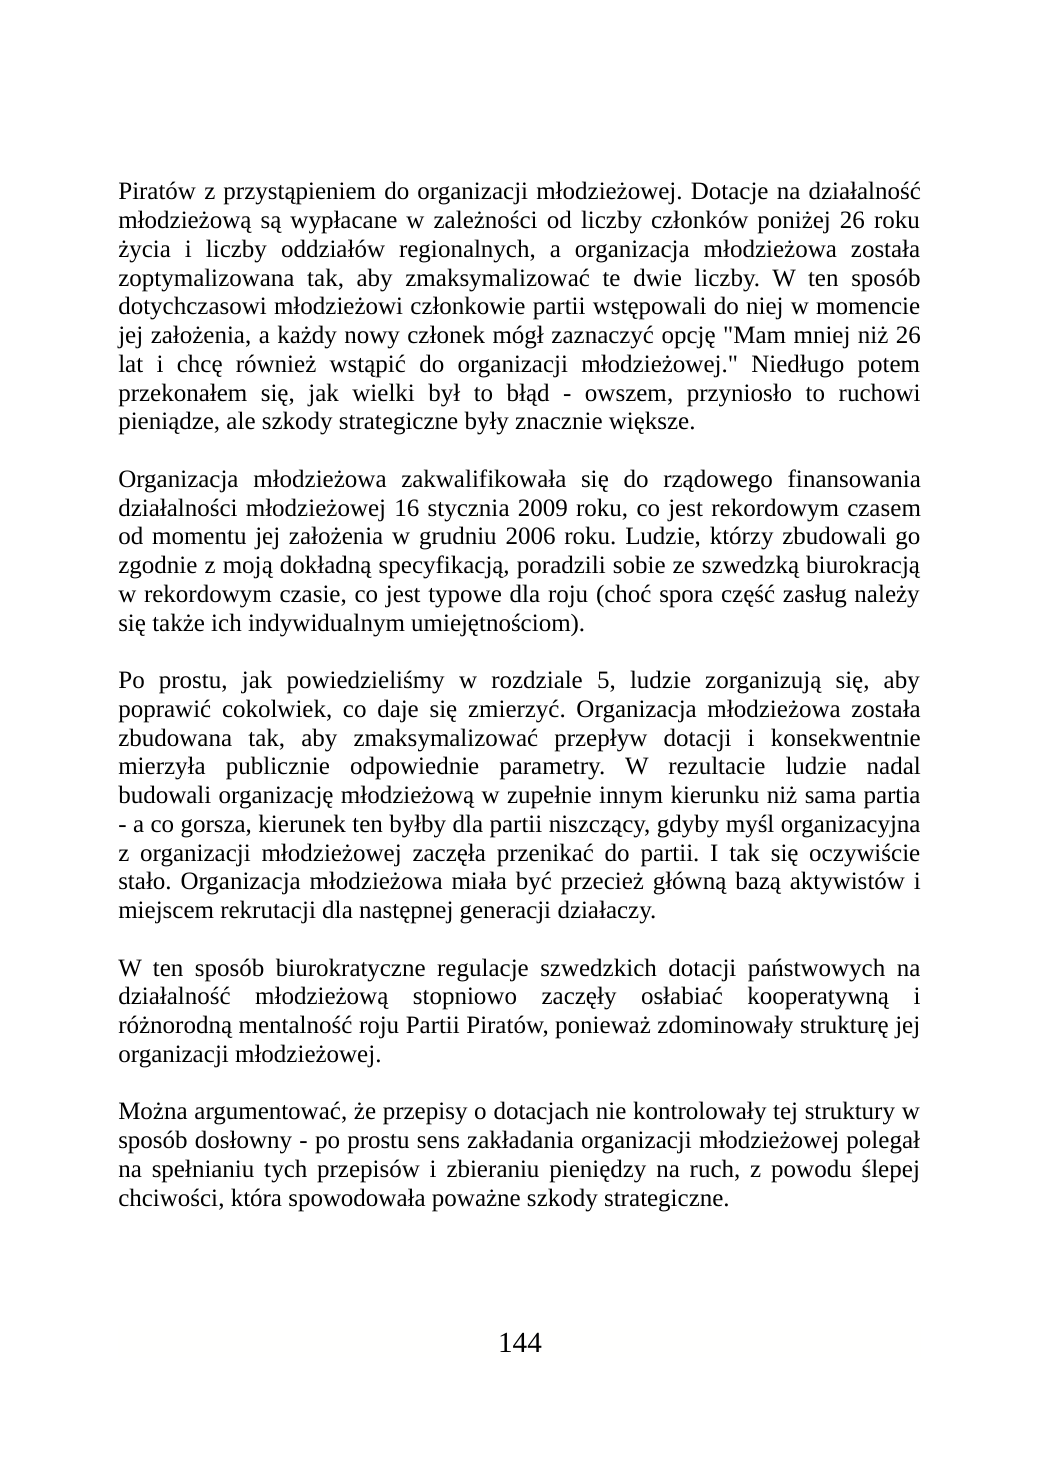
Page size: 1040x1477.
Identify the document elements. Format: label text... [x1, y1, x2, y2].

text W ten sposób biurokratyczne regulacje szwedzkich dotacji państwowych na działalność młodzieżową stopniowo zaczęły osłabiać kooperatywną i różnorodną mentalność roju Partii Piratów, ponieważ zdominowały strukturę jej organizacji młodzieżowej. [118, 953, 921, 1068]
text Po prostu, jak powiedzieliśmy w rozdziale 5, ludzie zorganizują się, aby poprawić cokolwiek, co daje się zmierzyć. Organizacja młodzieżowa została zbudowana tak, aby zmaksymalizować przepływ dotacji i konsekwentnie mierzyła publicznie odpowiednie parametry. W rezultacie ludzie nadal budowali organizację młodzieżową w zupełnie innym kierunku niż sama partia - a co gorsza, kierunek ten byłby dla partii niszczący, gdyby myśl organizacyjna z organizacji młodzieżowej zaczęła przenikać do partii. I tak się oczywiście stało. Organizacja młodzieżowa miała być przecież główną bazą aktywistów i miejscem rekrutacji dla następnej generacji działaczy. [118, 665, 921, 924]
text Piratów z przystąpieniem do organizacji młodzieżowej. Dotacje na działalność młodzieżową są wypłacane w zależności od liczby członków poniżej 26 roku życia i liczby oddziałów regionalnych, a organizacja młodzieżowa została zoptymalizowana tak, aby zmaksymalizować te dwie liczby. W ten sposób dotychczasowi młodzieżowi członkowie partii wstępowali do niej w momencie jej założenia, a każdy nowy członek mógł zaznaczyć opcję "Mam mniej niż 26 lat i chcę również wstąpić do organizacji młodzieżowej." Niedługo potem przekonałem się, jak wielki był to błąd - owszem, przyniosło to ruchowi pieniądze, ale szkody strategiczne były znacznie większe. [118, 176, 921, 435]
text Organizacja młodzieżowa zakwalifikowała się do rządowego finansowania działalności młodzieżowej 16 stycznia 2009 roku, co jest rekordowym czasem od momentu jej założenia w grudniu 2006 roku. Ludzie, którzy zbudowali go zgodnie z moją dokładną specyfikacją, poradzili sobie ze szwedzką biurokracją w rekordowym czasie, co jest typowe dla roju (choć spora część zasług należy się także ich indywidualnym umiejętnościom). [118, 464, 921, 636]
text Można argumentować, że przepisy o dotacjach nie kontrolowały tej struktury w sposób dosłowny - po prostu sens zakładania organizacji młodzieżowej polegał na spełnianiu tych przepisów i zbieraniu pieniędzy na ruch, z powodu ślepej chciwości, która spowodowała poważne szkody strategiczne. [118, 1096, 921, 1211]
